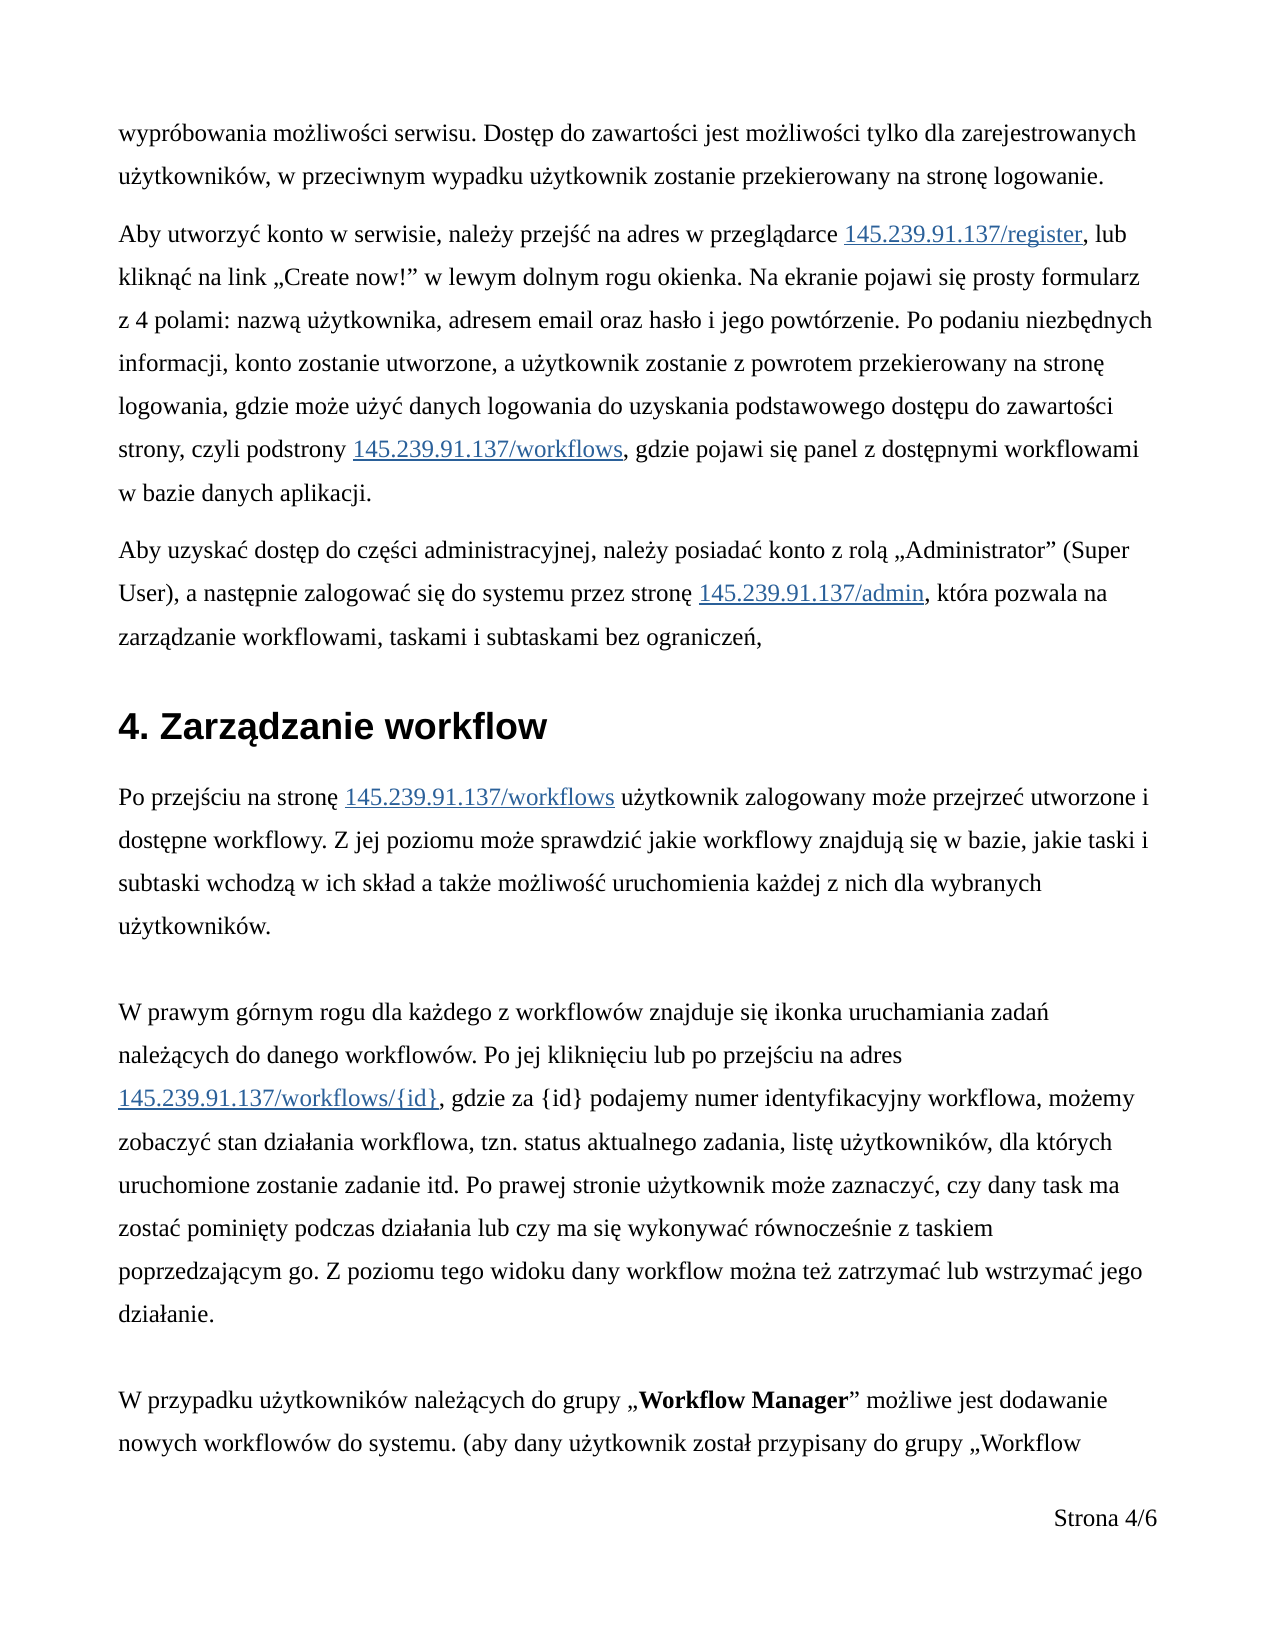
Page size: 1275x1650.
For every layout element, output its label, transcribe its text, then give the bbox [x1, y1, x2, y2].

text wypróbowania możliwości serwisu. Dostęp do zawartości jest możliwości tylko dla zarejestrowanych użytkowników, w przeciwnym wypadku użytkownik zostanie przekierowany na stronę logowanie. [118, 118, 1157, 190]
text Aby utworzyć konto w serwisie, należy przejść na adres w przeglądarce 145.239.91.137/register, lub kliknąć na link „Create now!” w lewym dolnym rogu okienka. Na ekranie pojawi się prosty formularz z 4 polami: nazwą użytkownika, adresem email oraz hasło i jego powtórzenie. Po podaniu niezbędnych informacji, konto zostanie utworzone, a użytkownik zostanie z powrotem przekierowany na stronę logowania, gdzie może użyć danych logowania do uzyskania podstawowego dostępu do zawartości strony, czyli podstrony 145.239.91.137/workflows, gdzie pojawi się panel z dostępnymi workflowami w bazie danych aplikacji. [118, 219, 1157, 506]
text Po przejściu na stronę 145.239.91.137/workflows użytkownik zalogowany może przejrzeć utworzone i dostępne workflowy. Z jej poziomu może sprawdzić jakie workflowy znajdują się w bazie, jakie taski i subtaski wchodzą w ich skład a także możliwość uruchomienia każdej z nich dla wybranych użytkowników. [118, 782, 1157, 940]
text W prawym górnym rogu dla każdego z workflowów znajduje się ikonka uruchamiania zadań należących do danego workflowów. Po jej kliknięciu lub po przejściu na adres 145.239.91.137/workflows/{id}, gdzie za {id} podajemy numer identyfikacyjny workflowa, możemy zobaczyć stan działania workflowa, tzn. status aktualnego zadania, listę użytkowników, dla których uruchomione zostanie zadanie itd. Po prawej stronie użytkownik może zaznaczyć, czy dany task ma zostać pominięty podczas działania lub czy ma się wykonywać równocześnie z taskiem poprzedzającym go. Z poziomu tego widoku dany workflow można też zatrzymać lub wstrzymać jego działanie. [118, 997, 1157, 1328]
subtitle 4. Zarządzanie workflow [118, 704, 1157, 747]
text W przypadku użytkowników należących do grupy „Workflow Manager” możliwe jest dodawanie nowych workflowów do systemu. (aby dany użytkownik został przypisany do grupy „Workflow [118, 1385, 1157, 1457]
text Aby uzyskać dostęp do części administracyjnej, należy posiadać konto z rolą „Administrator” (Super User), a następnie zalogować się do systemu przez stronę 145.239.91.137/admin, która pozwala na zarządzanie workflowami, taskami i subtaskami bez ograniczeń, [118, 535, 1157, 650]
